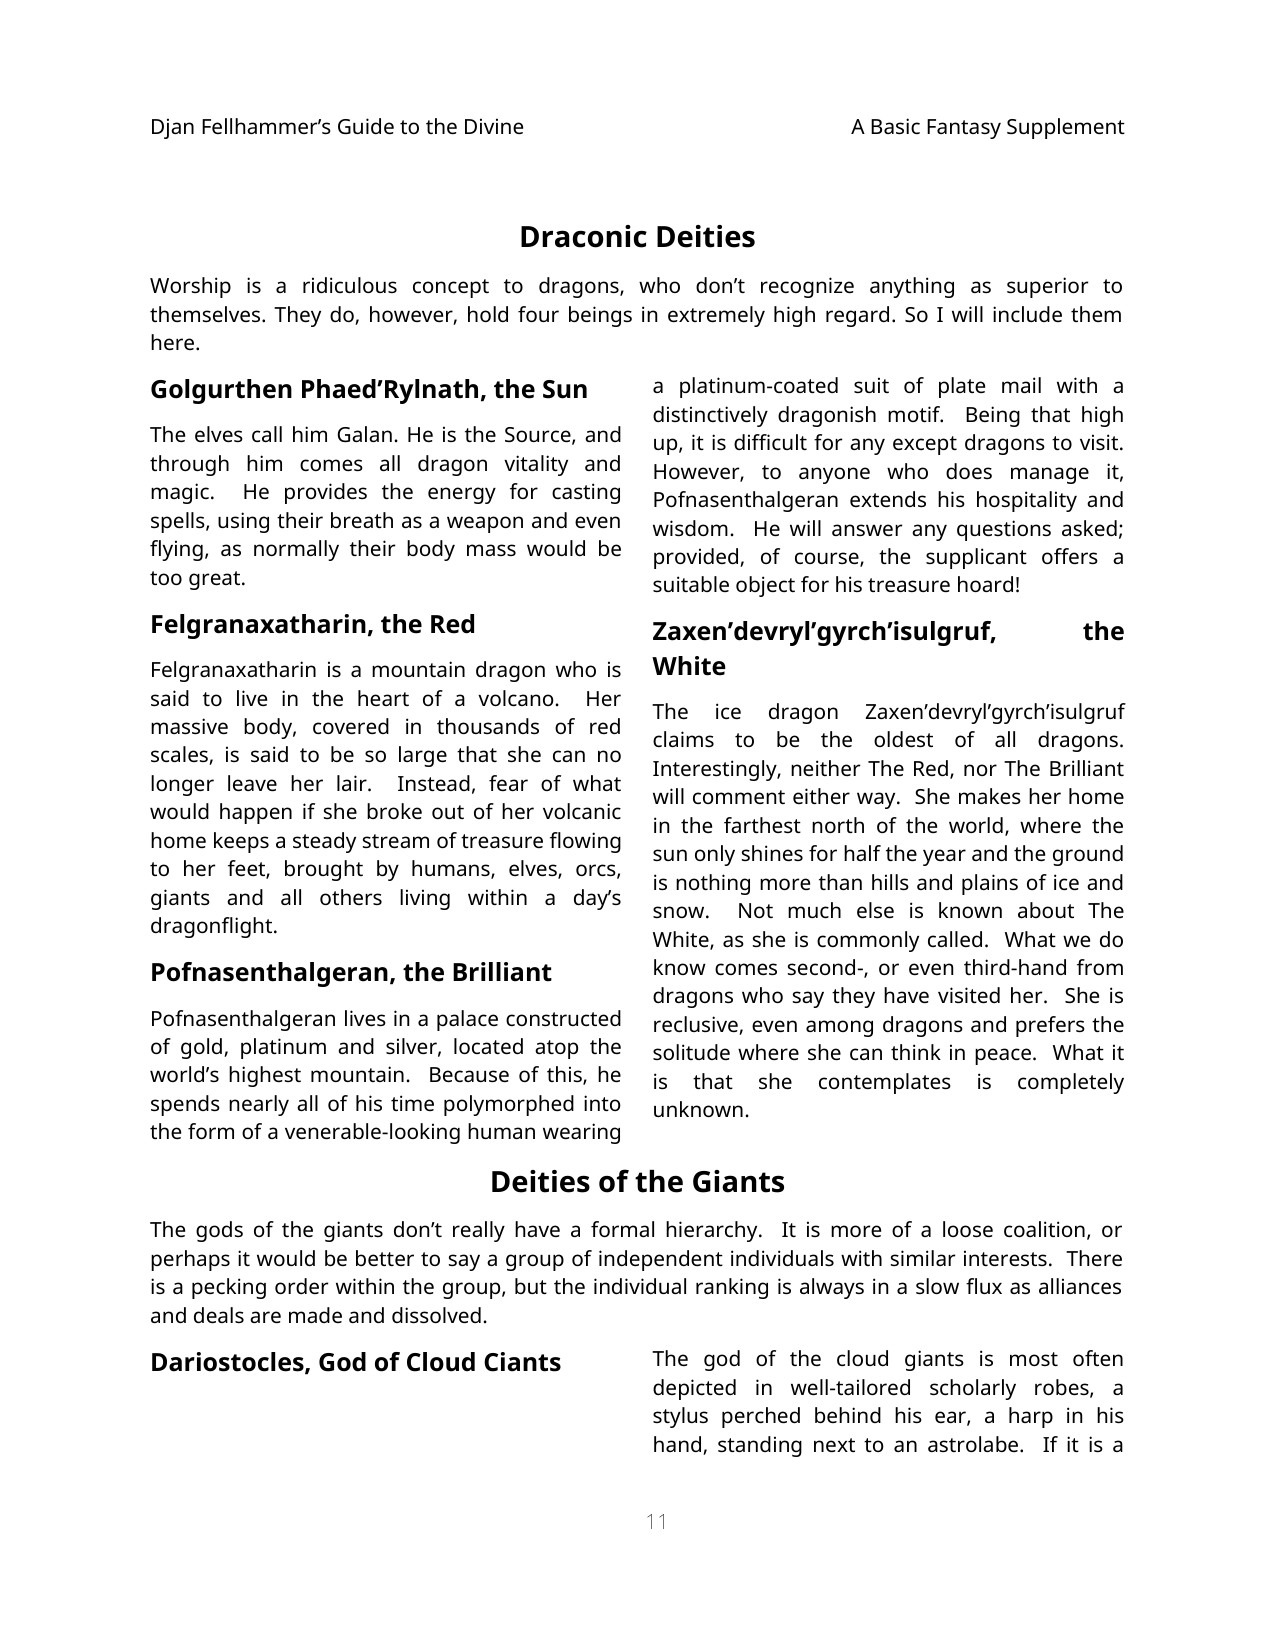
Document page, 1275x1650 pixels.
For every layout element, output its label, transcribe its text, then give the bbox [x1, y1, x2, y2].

text Deities of the Giants [150, 1161, 1125, 1201]
text The god of the cloud giants is most often depicted in well-tailored scholarly robes, a stylus perched behind his ear, a harp in his hand, standing next to an astrolabe. If it is a [652, 1344, 1125, 1458]
text Felgranaxatharin is a mountain dragon who is said to live in the heart of a volcano. Her massive body, covered in thousands of red scales, is said to be so large that she can no longer leave her lair. Instead, fear of what would happen if she broke out of her volcanic home keeps a steady stream of treasure flowing to her feet, brought by humans, elves, orcs, giants and all others living within a day’s dragonflight. [150, 655, 622, 940]
text The gods of the giants don’t really have a formal hierarchy. It is more of a loose coalition, or perhaps it would be better to say a group of independent individuals with similar interests. There is a pecking order within the group, but the individual ranking is always in a slow flux as alliances and deals are made and dissolved. [150, 1216, 1125, 1329]
text Pofnasenthalgeran lives in a palace constructed of gold, platinum and silver, located atop the world’s highest mountain. Because of this, he spends nearly all of his time polymorphed into the form of a venerable-looking human wearing [150, 1004, 622, 1146]
text a platinum-coated suit of plate mail with a distinctively dragonish motif. Being that high up, it is difficult for any except dragons to visit. However, to anyone who does manage it, Pofnasenthalgeran extends his hospitality and wisdom. He will answer any questions asked; provided, of course, the supplicant offers a suitable object for his treasure hoard! [652, 372, 1125, 599]
text Zaxen’devryl’gyrch’isulgruf, the White [652, 614, 1125, 682]
text Draconic Deities [150, 217, 1125, 256]
text Worship is a ridiculous concept to dragons, who don’t recognize anything as superior to themselves. They do, however, hold four beings in extremely high regard. So I will include them here. [150, 271, 1125, 357]
text Dariostocles, God of Cloud Ciants [150, 1344, 622, 1378]
text Pofnasenthalgeran, the Brilliant [150, 955, 622, 989]
text Golgurthen Phaed’Rylnath, the Sun [150, 372, 622, 406]
text The ice dragon Zaxen’devryl’gyrch’isulgruf claims to be the oldest of all dragons. Interestingly, neither The Red, nor The Brilliant will comment either way. She makes her home in the farthest north of the world, where the sun only shines for half the year and the ground is nothing more than hills and plains of ice and snow. Not much else is known about The White, as she is commonly called. What we do know comes second-, or even third-hand from dragons who say they have visited her. She is reclusive, even among dragons and prefers the solitude where she can think in peace. What it is that she contemplates is completely unknown. [652, 697, 1125, 1124]
text The elves call him Galan. He is the Source, and through him comes all dragon vitality and magic. He provides the energy for casting spells, using their breath as a weapon and even flying, as normally their body mass would be too great. [150, 421, 622, 591]
text Felgranaxatharin, the Red [150, 606, 622, 640]
